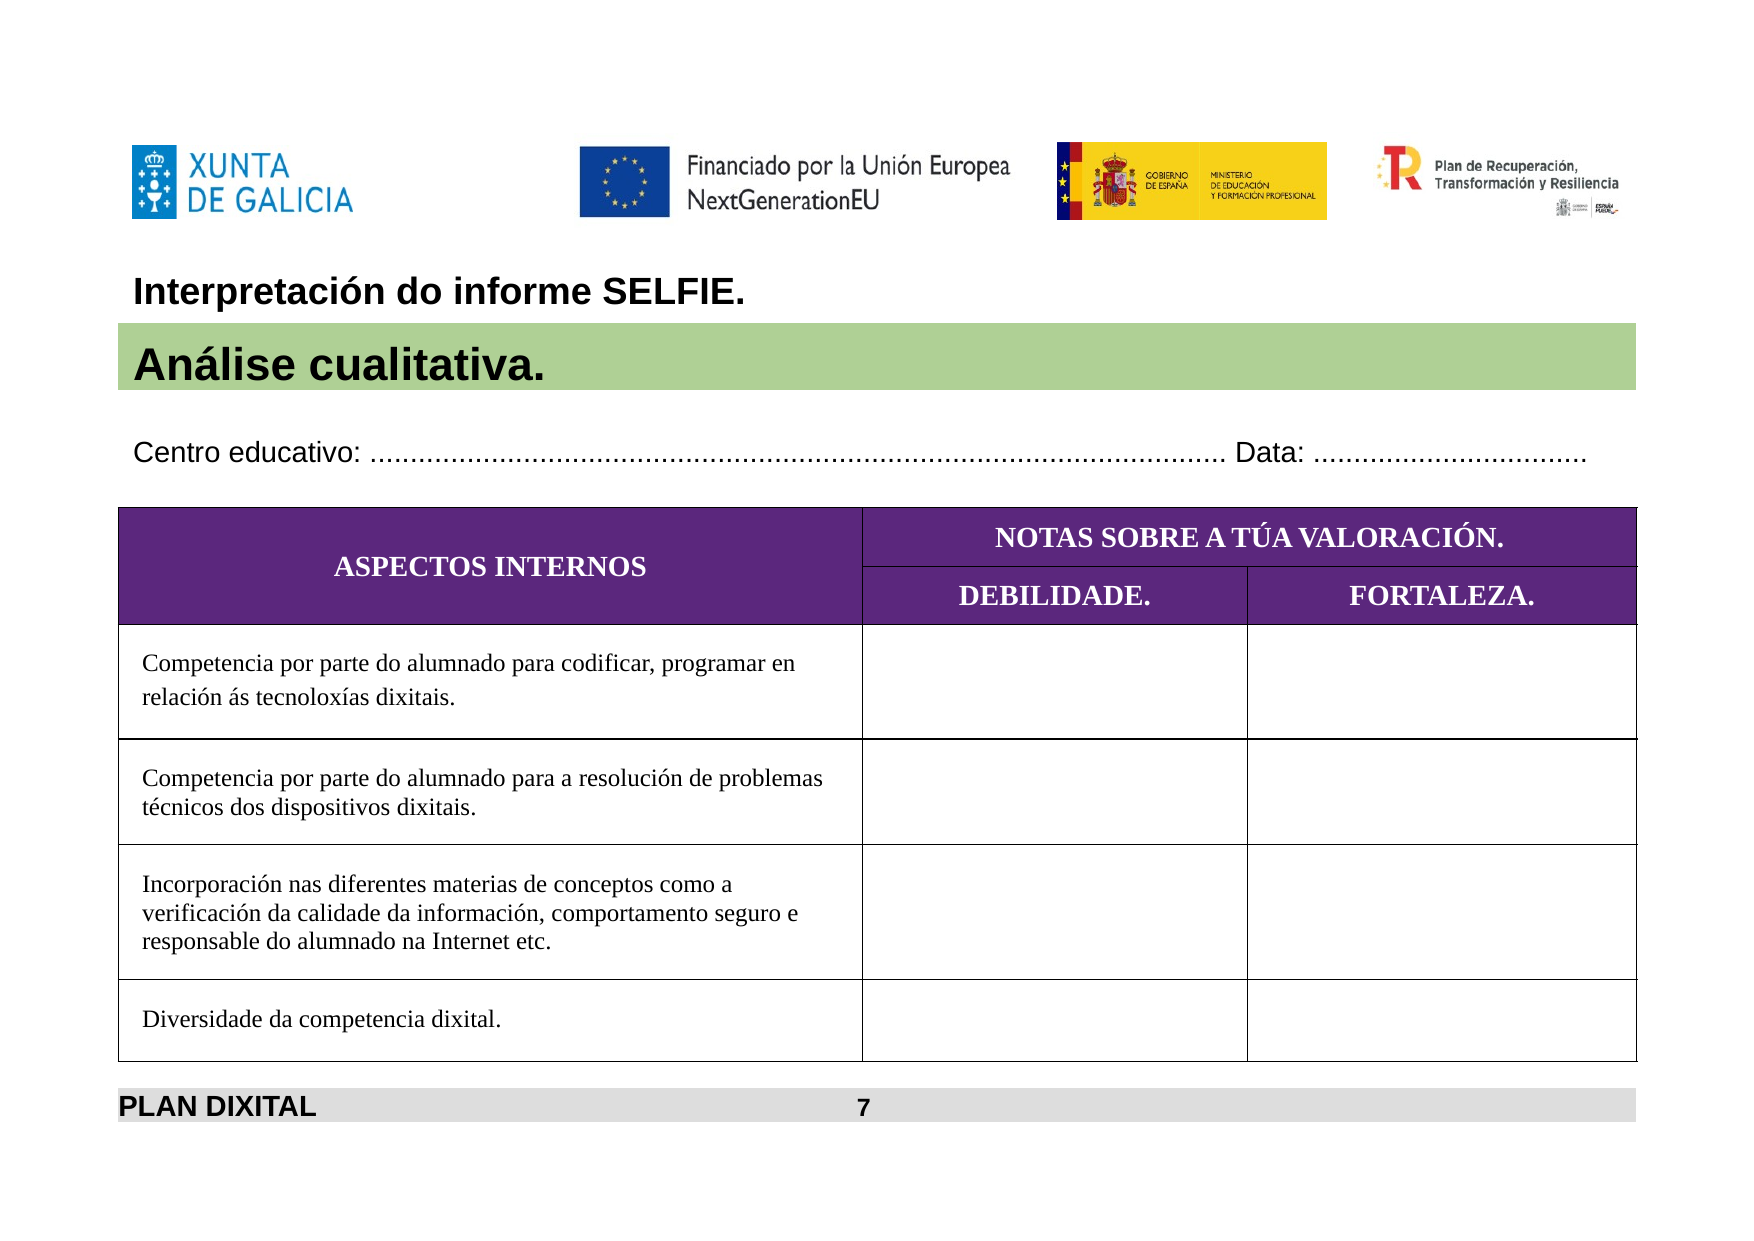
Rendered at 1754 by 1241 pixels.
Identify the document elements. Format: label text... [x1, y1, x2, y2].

table_header ASPECTOS INTERNOS [119, 508, 862, 624]
table_cell [1248, 740, 1636, 844]
picture [561, 133, 1024, 235]
table_cell [863, 980, 1247, 1061]
picture [132, 145, 169, 177]
table_cell Competencia por parte do alumnado para a resolución de problemas técnicos dos dispositivos dixitais. [119, 740, 862, 844]
table_cell Diversidade da competencia dixital. [119, 980, 862, 1061]
picture [1373, 132, 1635, 228]
picture [169, 145, 353, 219]
table_cell [863, 845, 1247, 979]
table_cell [863, 740, 1247, 844]
table_cell DEBILIDADE. [863, 567, 1247, 624]
table_cell [863, 625, 1247, 738]
picture [162, 170, 174, 181]
picture [137, 196, 148, 207]
table_cell FORTALEZA. [1248, 567, 1636, 624]
table_cell [1248, 845, 1636, 979]
picture [145, 180, 170, 219]
table_cell [1248, 625, 1636, 738]
picture [1057, 142, 1327, 220]
picture [135, 170, 146, 192]
table_cell Competencia por parte do alumnado para codificar, programar en relación ás tecnoloxías dixitais. [119, 625, 862, 738]
table_cell [1248, 980, 1636, 1061]
table_header NOTAS SOBRE A TÚA VALORACIÓN. [863, 508, 1636, 566]
table_cell Incorporación nas diferentes materias de conceptos como a verificación da calidade da información, comportamento seguro e responsable do alumnado na Internet etc. [119, 845, 862, 979]
